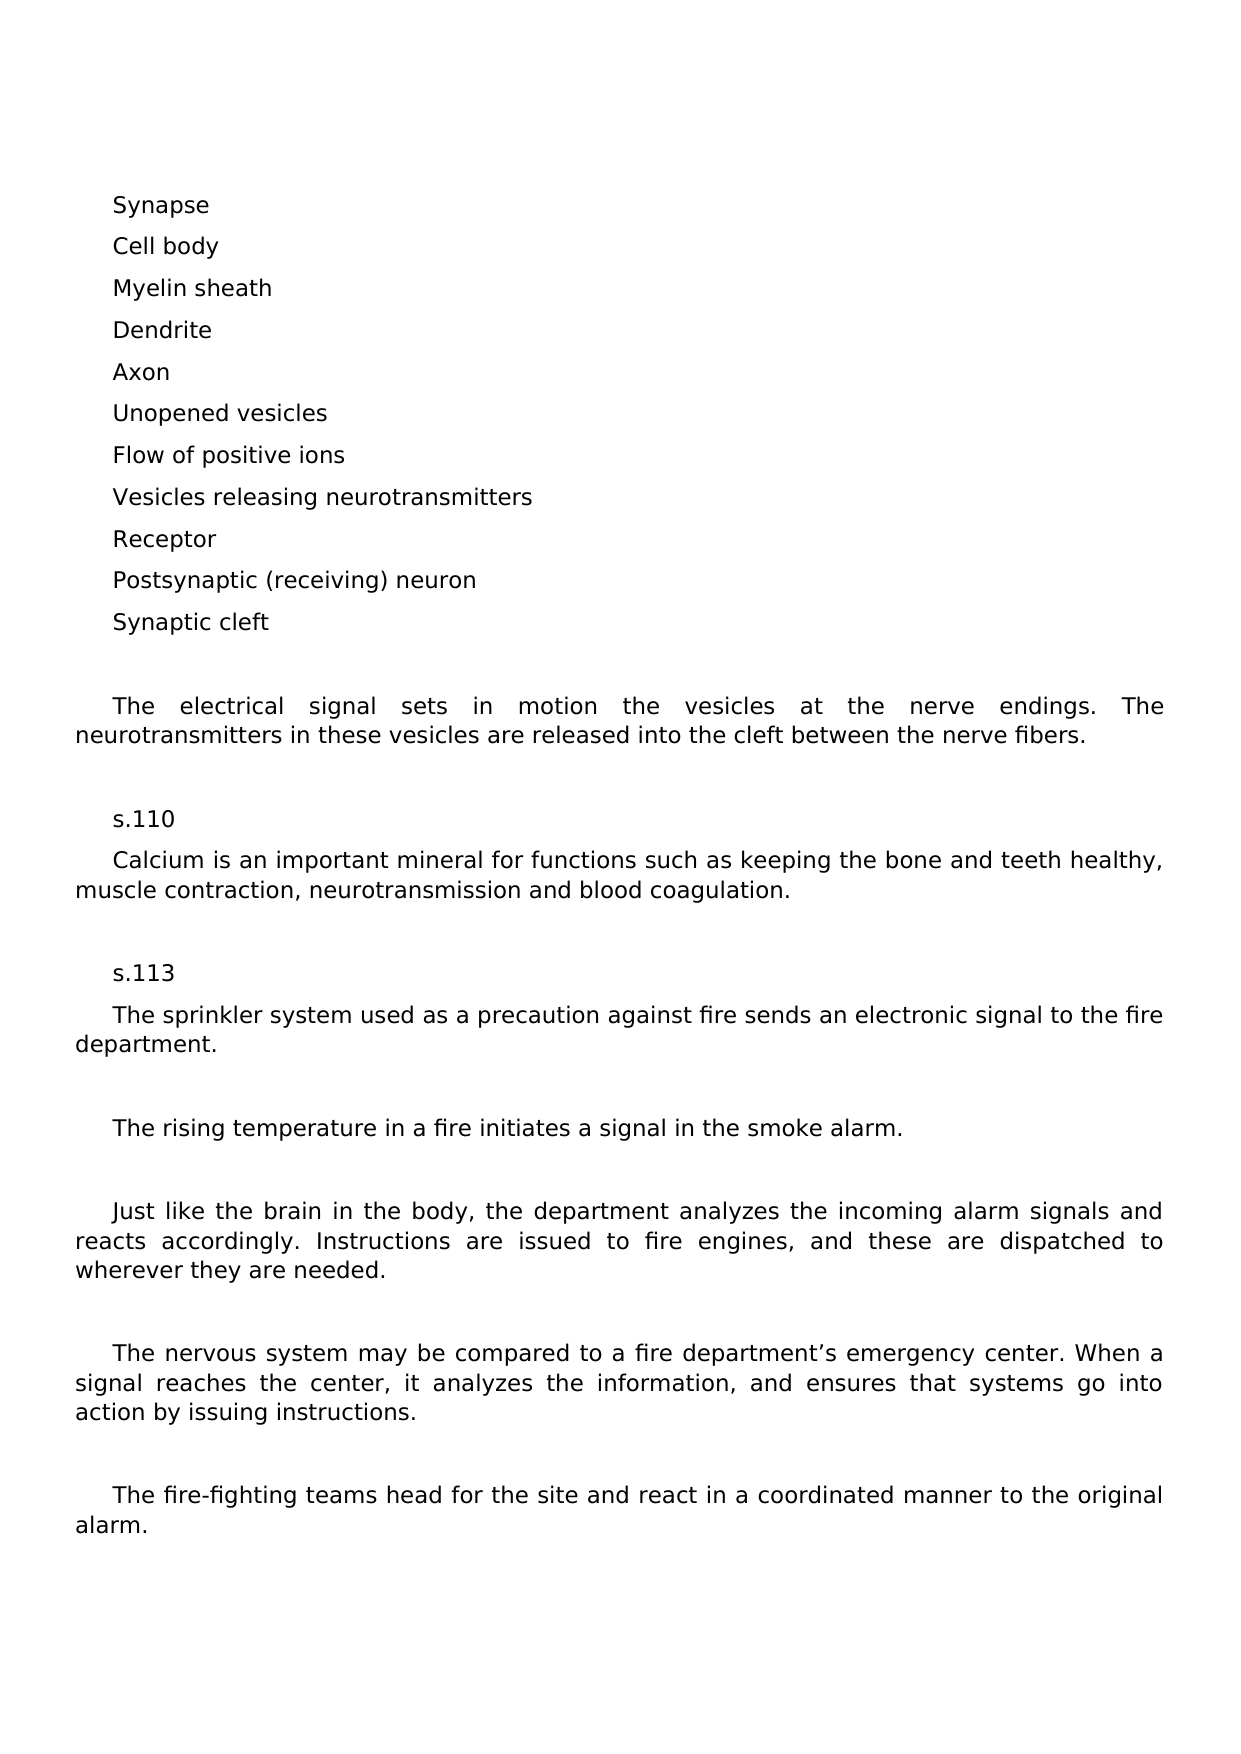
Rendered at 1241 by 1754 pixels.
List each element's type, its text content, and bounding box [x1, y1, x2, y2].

text s.113 [75, 960, 1165, 987]
text Receptor [75, 526, 1165, 553]
text The electrical signal sets in motion the vesicles at the nerve endings. The neurotransmitters in these vesicles are released into the cleft between the nerve fibers. [75, 693, 1165, 749]
text Unopened vesicles [75, 401, 1165, 427]
text The fire-fighting teams head for the site and react in a coordinated manner to the original alarm. [75, 1483, 1165, 1539]
text The sprinkler system used as a precaution against fire sends an electronic signal to the fire department. [75, 1002, 1165, 1058]
text Myelin sheath [75, 275, 1165, 302]
text The nervous system may be compared to a fire department’s emergency center. When a signal reaches the center, it analyzes the information, and ensures that systems go into action by issuing instructions. [75, 1341, 1165, 1426]
text Dendrite [75, 317, 1165, 344]
text Vesicles releasing neurotransmitters [75, 484, 1165, 511]
text Cell body [75, 233, 1165, 260]
text Just like the brain in the body, the department analyzes the incoming alarm signals and reacts accordingly. Instructions are issued to fire engines, and these are dispatched to wherever they are needed. [75, 1198, 1165, 1284]
text Flow of positive ions [75, 442, 1165, 469]
text Postsynaptic (receiving) neuron [75, 568, 1165, 594]
text s.110 [75, 806, 1165, 832]
text Calcium is an important mineral for functions such as keeping the bone and teeth healthy, muscle contraction, neurotransmission and blood coagulation. [75, 848, 1165, 903]
text Axon [75, 359, 1165, 386]
text Synaptic cleft [75, 609, 1165, 636]
text The rising temperature in a fire initiates a signal in the smoke alarm. [75, 1115, 1165, 1142]
text Synapse [75, 192, 1165, 218]
